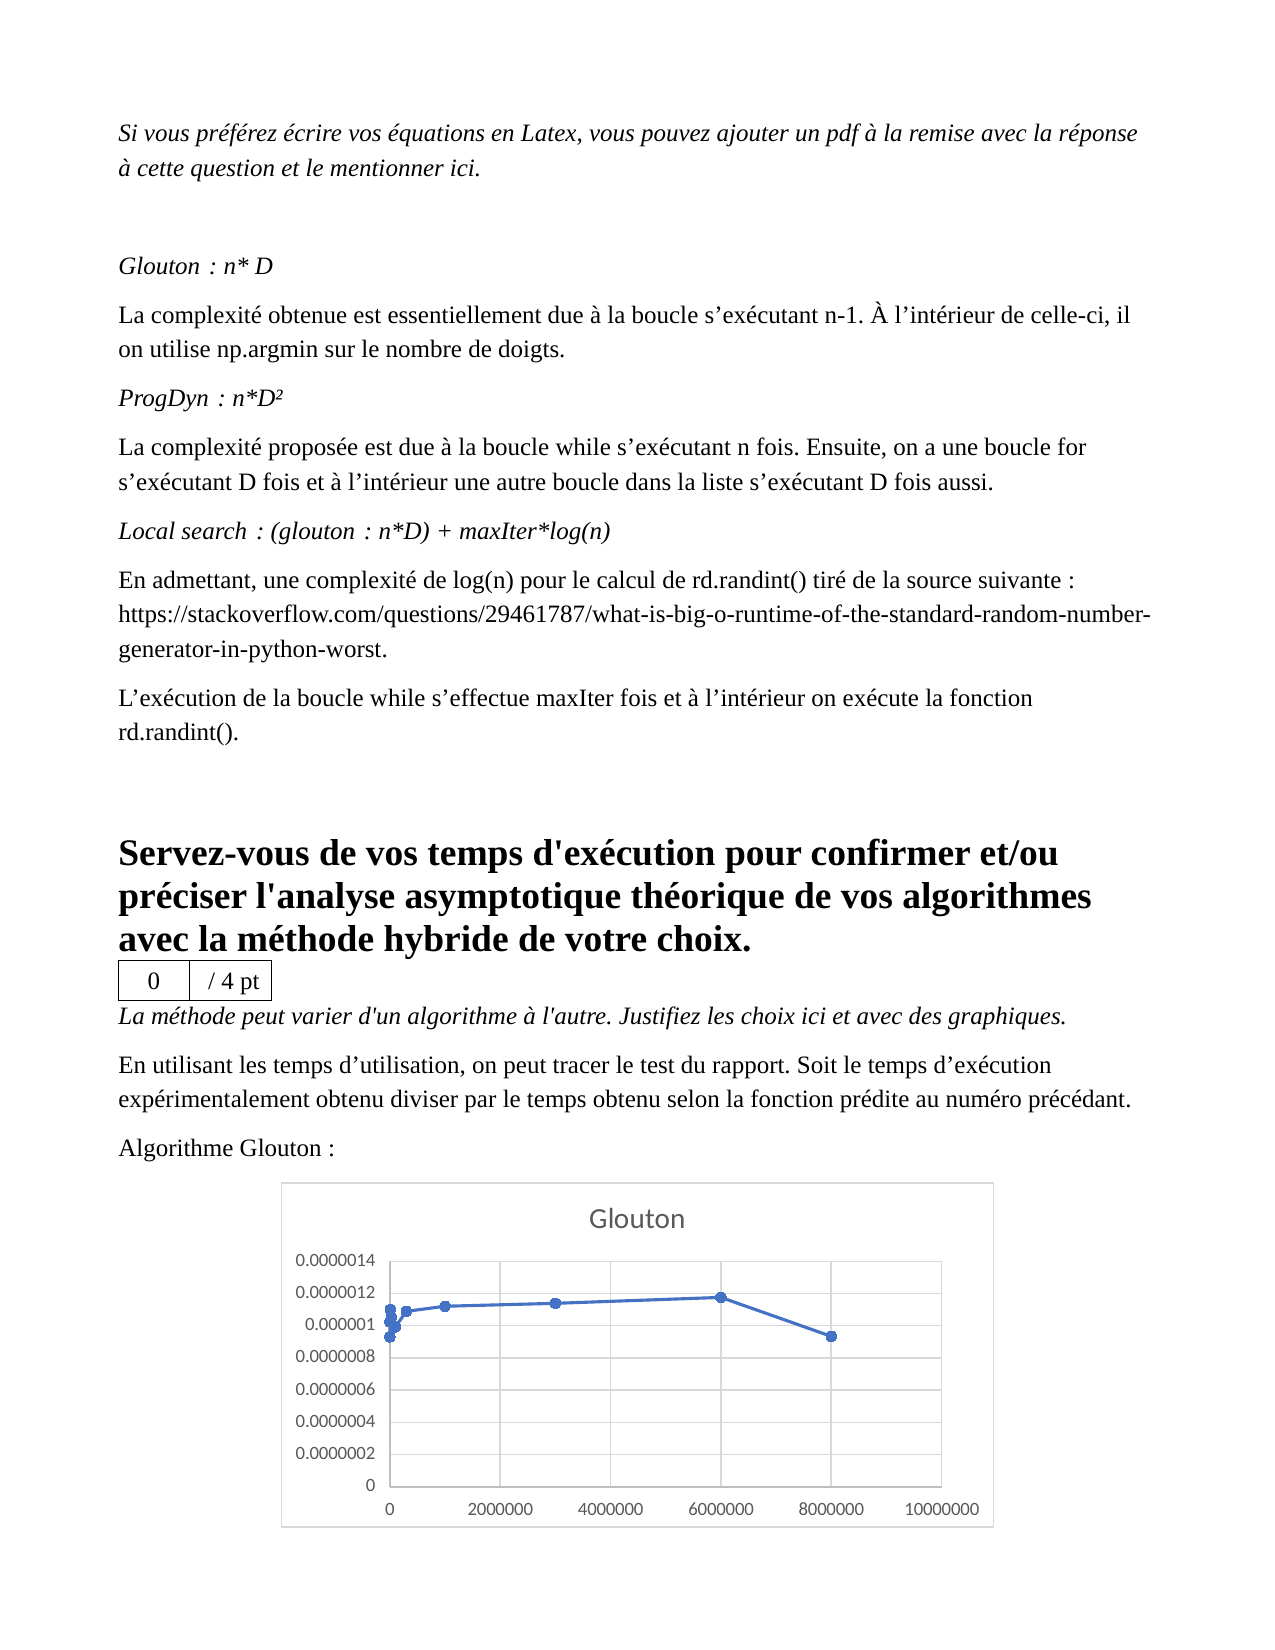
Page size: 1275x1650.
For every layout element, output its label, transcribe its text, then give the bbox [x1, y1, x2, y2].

text L’exécution de la boucle while s’effectue maxIter fois et à l’intérieur on exécute la fonction rd.randint(). [118, 683, 1157, 746]
table_header 0 [119, 961, 189, 1000]
text ProgDyn : n*D² [118, 383, 1157, 412]
text La méthode peut varier d'un algorithme à l'autre. Justifiez les choix ici et avec des graphiques. [118, 1001, 1157, 1029]
text Local search : (glouton : n*D) + maxIter*log(n) [118, 516, 1157, 545]
text La complexité proposée est due à la boucle while s’exécutant n fois. Ensuite, on a une boucle for s’exécutant D fois et à l’intérieur une autre boucle dans la liste s’exécutant D fois aussi. [118, 432, 1157, 496]
text Glouton : n* D [118, 251, 1157, 279]
text Algorithme Glouton : [118, 1133, 1157, 1162]
table_header / 4 pt [190, 961, 271, 1000]
text Si vous préférez écrire vos équations en Latex, vous pouvez ajouter un pdf à la remise avec la réponse à cette question et le mentionner ici. [118, 118, 1157, 181]
subtitle Servez-vous de vos temps d'exécution pour confirmer et/ou préciser l'analyse asymptotique théorique de vos algorithmes avec la méthode hybride de votre choix. [118, 830, 1157, 959]
text En admettant, une complexité de log(n) pour le calcul de rd.randint() tiré de la source suivante : https://stackoverflow.com/questions/29461787/what-is-big-o-runtime-of-the-standard-random-number-generator-in-python-worst. [118, 565, 1157, 663]
text La complexité obtenue est essentiellement due à la boucle s’exécutant n-1. À l’intérieur de celle-ci, il on utilise np.argmin sur le nombre de doigts. [118, 300, 1157, 363]
text En utilisant les temps d’utilisation, on peut tracer le test du rapport. Soit le temps d’exécution expérimentalement obtenu diviser par le temps obtenu selon la fonction prédite au numéro précédant. [118, 1050, 1157, 1113]
